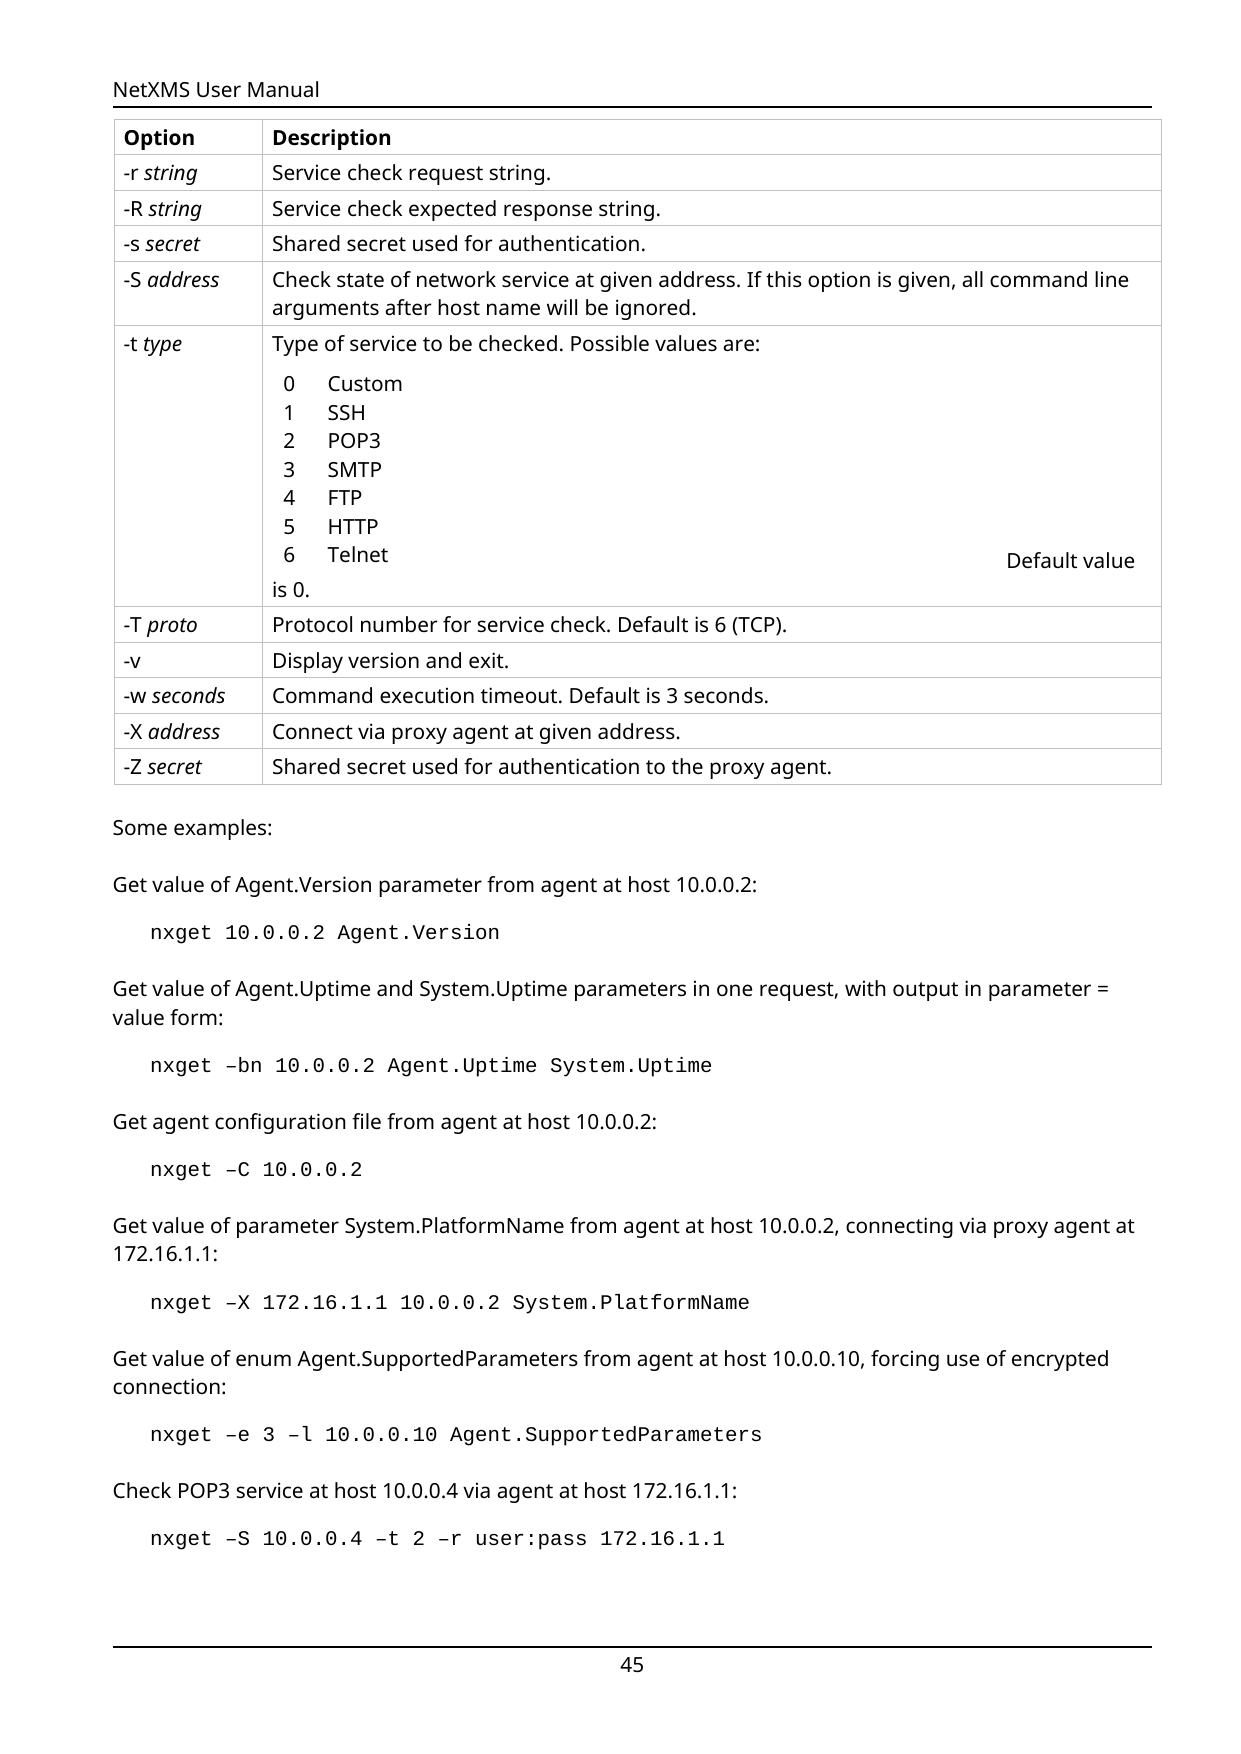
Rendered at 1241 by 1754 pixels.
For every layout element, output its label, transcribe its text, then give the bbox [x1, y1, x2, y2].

text Check POP3 service at host 10.0.0.4 via agent at host 172.16.1.1: [112, 1476, 1152, 1505]
table_cell Protocol number for service check. Default is 6 (TCP). [263, 607, 1161, 642]
text nxget –C 10.0.0.2 [150, 1159, 1152, 1183]
table_cell 6 [272, 540, 316, 569]
table_header Custom [316, 370, 1006, 398]
table_cell -w seconds [115, 678, 262, 713]
table_cell -S address [115, 262, 262, 324]
text nxget –X 172.16.1.1 10.0.0.2 System.PlatformName [150, 1292, 1152, 1315]
table_header 0 [272, 370, 316, 398]
table_cell -X address [115, 714, 262, 748]
table_cell -r string [115, 155, 262, 189]
table_cell -T proto [115, 607, 262, 642]
table_cell 4 [272, 483, 316, 512]
table_cell Shared secret used for authentication. [263, 226, 1161, 261]
text nxget –e 3 –l 10.0.0.10 Agent.SupportedParameters [150, 1424, 1152, 1448]
table_cell Command execution timeout. Default is 3 seconds. [263, 678, 1161, 713]
table_cell Shared secret used for authentication to the proxy agent. [263, 749, 1161, 784]
table_cell Type of service to be checked. Possible values are: Default value is 0. [263, 326, 1161, 606]
text Get value of Agent.Uptime and System.Uptime parameters in one request, with output in parameter = value form: [112, 974, 1152, 1031]
table_cell 1 [272, 398, 316, 426]
table_cell POP3 [316, 426, 1006, 455]
table_cell -v [115, 643, 262, 677]
text nxget –S 10.0.0.4 –t 2 –r user:pass 172.16.1.1 [150, 1528, 1152, 1552]
text Get value of Agent.Version parameter from agent at host 10.0.0.2: [112, 870, 1152, 899]
table_cell Telnet [316, 540, 1006, 569]
text nxget 10.0.0.2 Agent.Version [150, 922, 1152, 946]
text Get agent configuration file from agent at host 10.0.0.2: [112, 1107, 1152, 1135]
table_cell -R string [115, 191, 262, 225]
table_cell 5 [272, 512, 316, 540]
table_cell -t type [115, 326, 262, 606]
table_cell -s secret [115, 226, 262, 261]
table_cell SSH [316, 398, 1006, 426]
text Get value of enum Agent.SupportedParameters from agent at host 10.0.0.10, forcing use of encrypted connection: [112, 1344, 1152, 1401]
text Some examples: [112, 813, 1152, 842]
table_cell SMTP [316, 455, 1006, 483]
table_cell Service check expected response string. [263, 191, 1161, 225]
table_header Option [115, 120, 262, 154]
table_cell 2 [272, 426, 316, 455]
table_cell 3 [272, 455, 316, 483]
table_header Description [263, 120, 1161, 154]
text nxget –bn 10.0.0.2 Agent.Uptime System.Uptime [150, 1055, 1152, 1078]
table_cell Connect via proxy agent at given address. [263, 714, 1161, 748]
table_cell Check state of network service at given address. If this option is given, all command line arguments after host name will be ignored. [263, 262, 1161, 324]
table_cell -Z secret [115, 749, 262, 784]
table_cell Service check request string. [263, 155, 1161, 189]
table_cell FTP [316, 483, 1006, 512]
table_cell Display version and exit. [263, 643, 1161, 677]
text Get value of parameter System.PlatformName from agent at host 10.0.0.2, connecting via proxy agent at 172.16.1.1: [112, 1211, 1152, 1268]
table_cell HTTP [316, 512, 1006, 540]
